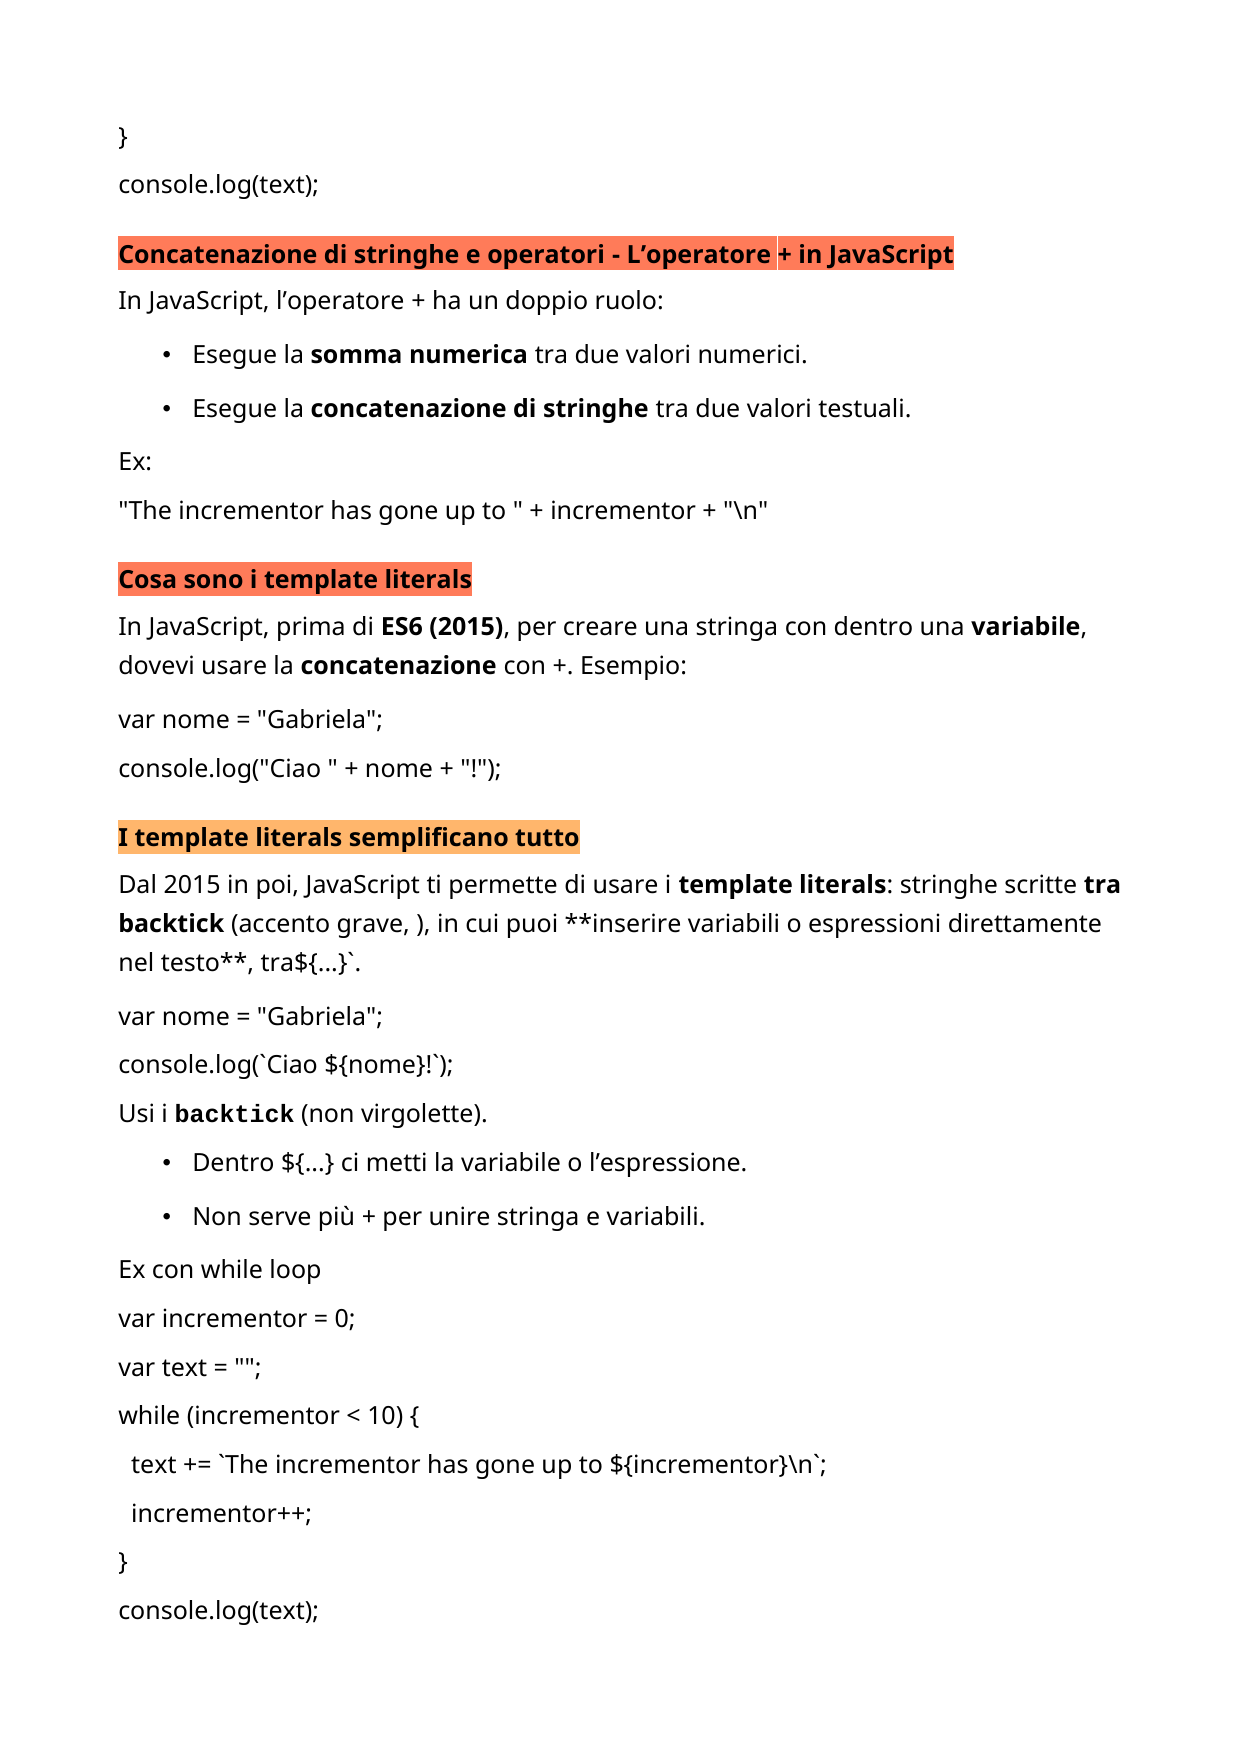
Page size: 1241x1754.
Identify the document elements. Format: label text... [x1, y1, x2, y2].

subtitle Cosa sono i template literals [118, 562, 1122, 596]
subtitle Concatenazione di stringhe e operatori - L’operatore + in JavaScript [118, 236, 1122, 270]
text Usi i backtick (non virgolette). [118, 1096, 1122, 1130]
text In JavaScript, l’operatore + ha un doppio ruolo: [118, 283, 1122, 317]
text Ex con while loop [118, 1252, 1122, 1286]
text console.log(text); [118, 167, 1122, 201]
text var nome = "Gabriela"; [118, 998, 1122, 1032]
text var text = ""; [118, 1349, 1122, 1383]
text console.log(`Ciao ${nome}!`); [118, 1047, 1122, 1081]
text In JavaScript, prima di ES6 (2015), per creare una stringa con dentro una variabile, dovevi usare la concatenazione con +. Esempio: [118, 609, 1122, 682]
list Dentro ${...} ci metti la variabile o l’espressione. [162, 1144, 1122, 1179]
text Dal 2015 in poi, JavaScript ti permette di usare i template literals: stringhe scritte tra backtick (accento grave, ), in cui puoi **inserire variabili o espressioni direttamente nel testo**, tra${...}`. [118, 866, 1122, 979]
text "The incrementor has gone up to " + incrementor + "\n" [118, 493, 1122, 527]
list Esegue la concatenazione di stringhe tra due valori testuali. [162, 390, 1122, 424]
text var nome = "Gabriela"; [118, 702, 1122, 736]
list Esegue la somma numerica tra due valori numerici. [162, 337, 1122, 371]
text incrementor++; [118, 1495, 1122, 1529]
text while (incrementor < 10) { [118, 1398, 1122, 1432]
subtitle I template literals semplificano tutto [118, 820, 1122, 854]
text } [118, 118, 1122, 152]
text console.log(text); [118, 1593, 1122, 1627]
list Non serve più + per unire stringa e variabili. [162, 1198, 1122, 1232]
text var incrementor = 0; [118, 1301, 1122, 1335]
text } [118, 1544, 1122, 1578]
text Ex: [118, 444, 1122, 478]
text console.log("Ciao " + nome + "!"); [118, 750, 1122, 784]
text text += `The incrementor has gone up to ${incrementor}\n`; [118, 1447, 1122, 1481]
